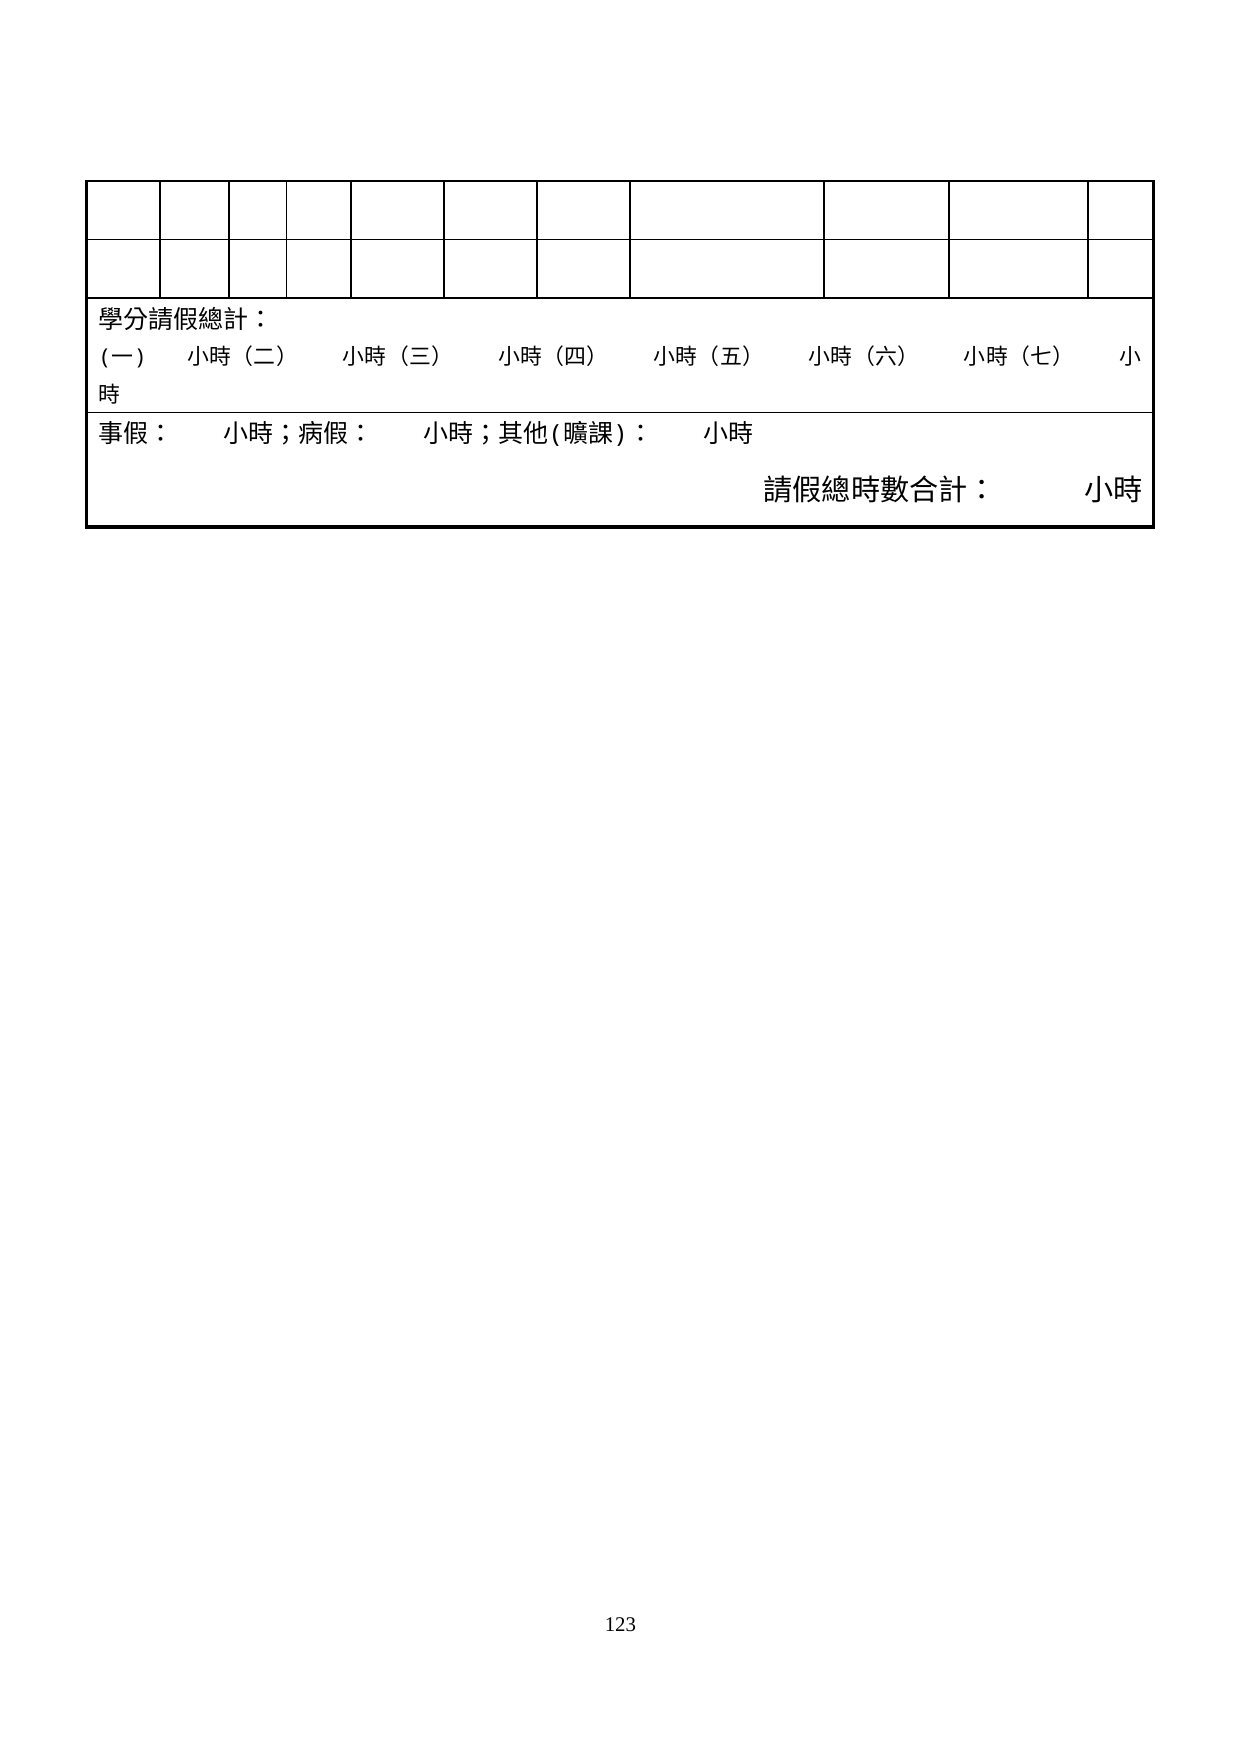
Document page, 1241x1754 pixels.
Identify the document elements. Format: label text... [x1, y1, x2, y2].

table_cell [161, 240, 228, 297]
table_cell [287, 240, 350, 297]
table_cell [161, 182, 228, 239]
table_cell [631, 182, 823, 239]
table_cell [352, 240, 443, 297]
table_cell [287, 182, 350, 239]
table_cell [230, 240, 286, 297]
table_cell [631, 240, 823, 297]
table_cell [352, 182, 443, 239]
table_cell [88, 240, 159, 297]
table_cell [445, 240, 536, 297]
table_cell [950, 182, 1087, 239]
table_cell [1089, 182, 1152, 239]
table_cell [825, 240, 948, 297]
table_cell [230, 182, 286, 239]
table_cell [445, 182, 536, 239]
table_cell 事假： 小時；病假： 小時；其他(曠課)： 小時 請假總時數合計： 小時 [88, 413, 1152, 525]
table_cell [1089, 240, 1152, 297]
table_cell [88, 182, 159, 239]
table_cell 學分請假總計： (一) 小時（二） 小時（三） 小時（四） 小時（五） 小時（六） 小時（七） 小時 [88, 299, 1152, 411]
table_cell [538, 182, 629, 239]
table_cell [825, 182, 948, 239]
table_cell [950, 240, 1087, 297]
table_cell [538, 240, 629, 297]
